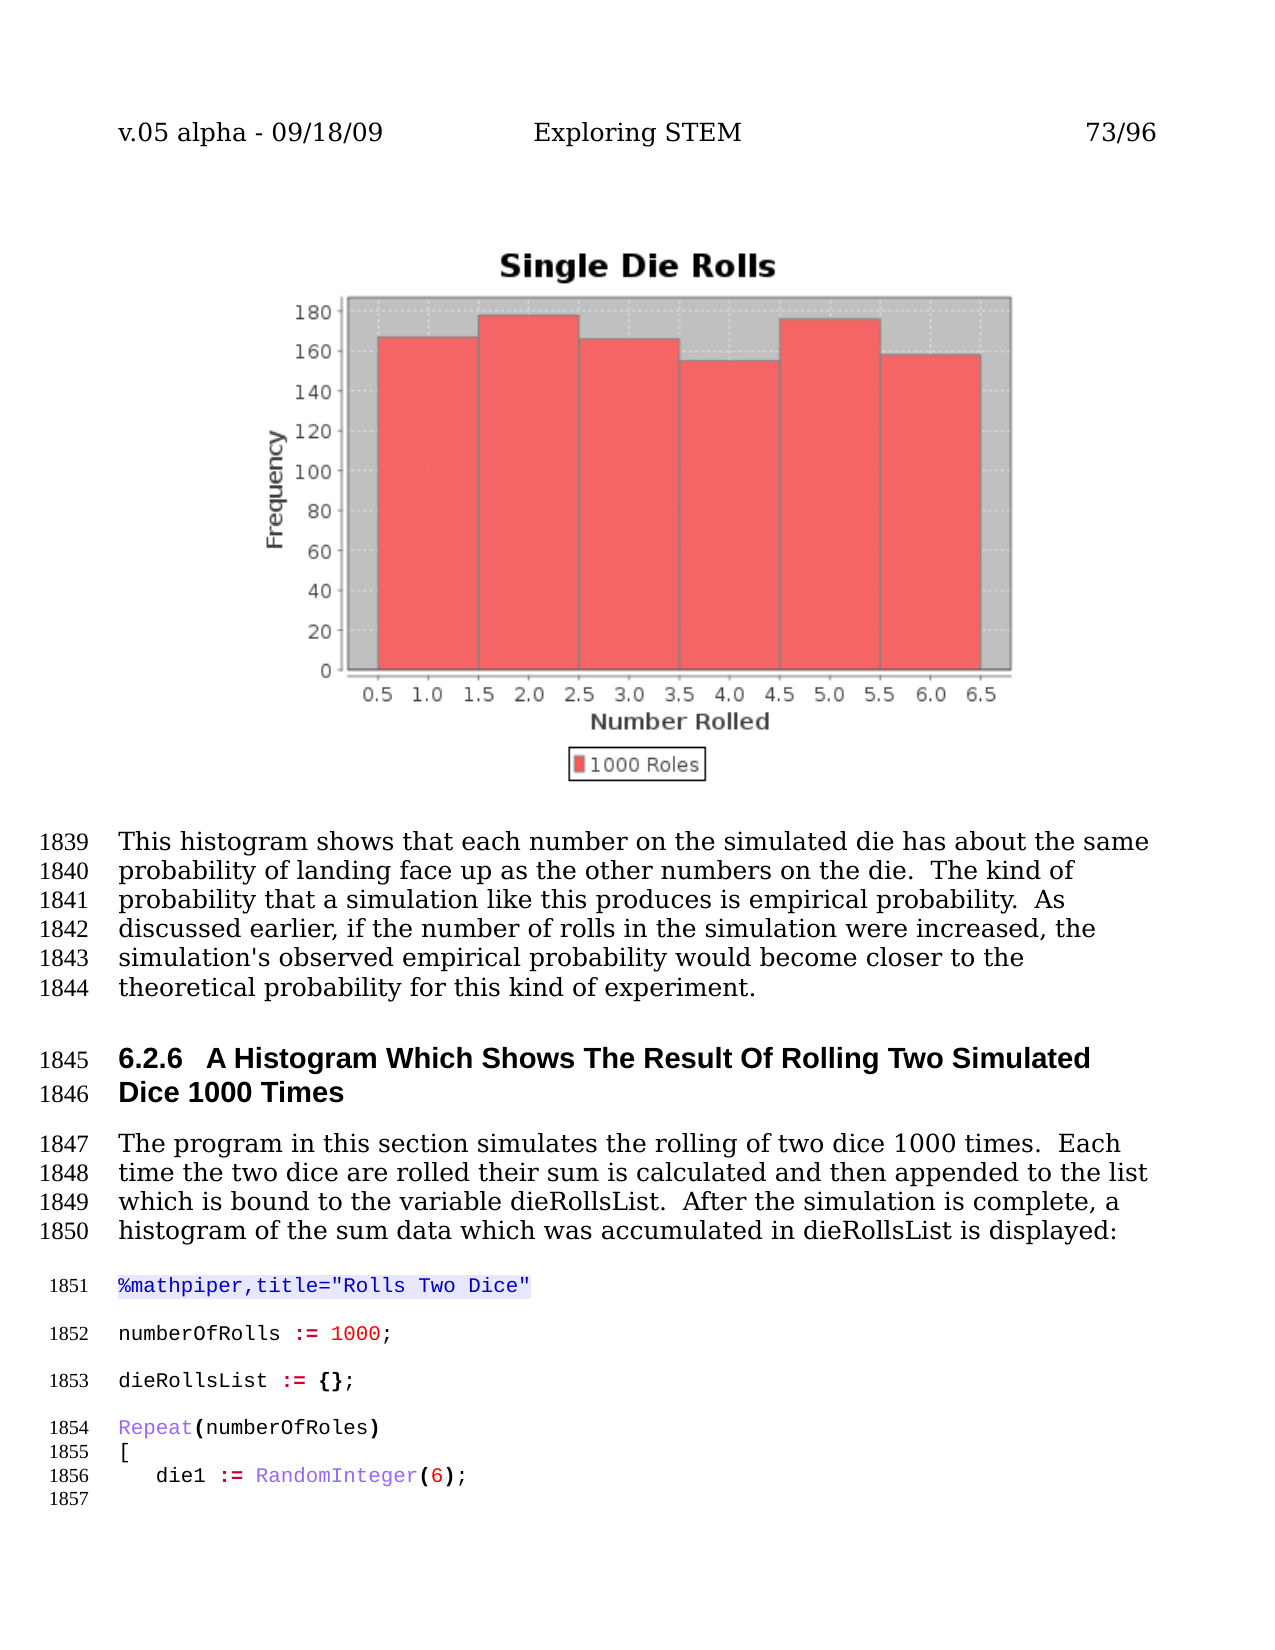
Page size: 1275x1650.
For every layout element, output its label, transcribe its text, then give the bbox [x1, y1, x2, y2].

text This histogram shows that each number on the simulated die has about the same probability of landing face up as the other numbers on the die. The kind of probability that a simulation like this produces is empirical probability. As discussed earlier, if the number of rolls in the simulation were increased, the simulation's observed empirical probability would become closer to the theoretical probability for this kind of experiment. [118, 827, 1157, 1002]
picture [245, 246, 1030, 783]
text Repeat(numberOfRoles) [118, 1417, 1157, 1441]
text dieRollsList := {}; [118, 1370, 1157, 1394]
text The program in this section simulates the rolling of two dice 1000 times. Each time the two dice are rolled their sum is calculated and then appended to the list which is bound to the variable dieRollsList. After the simulation is complete, a histogram of the sum data which was accumulated in dieRollsList is displayed: [118, 1129, 1157, 1246]
text numberOfRolls := 1000; [118, 1323, 1157, 1346]
subtitle A Histogram Which Shows The Result Of Rolling Two Simulated Dice 1000 Times [118, 1041, 1157, 1108]
text [ [118, 1441, 1157, 1464]
text die1 := RandomInteger(6); [118, 1464, 1157, 1488]
text %mathpiper,title="Rolls Two Dice" [118, 1275, 1157, 1299]
